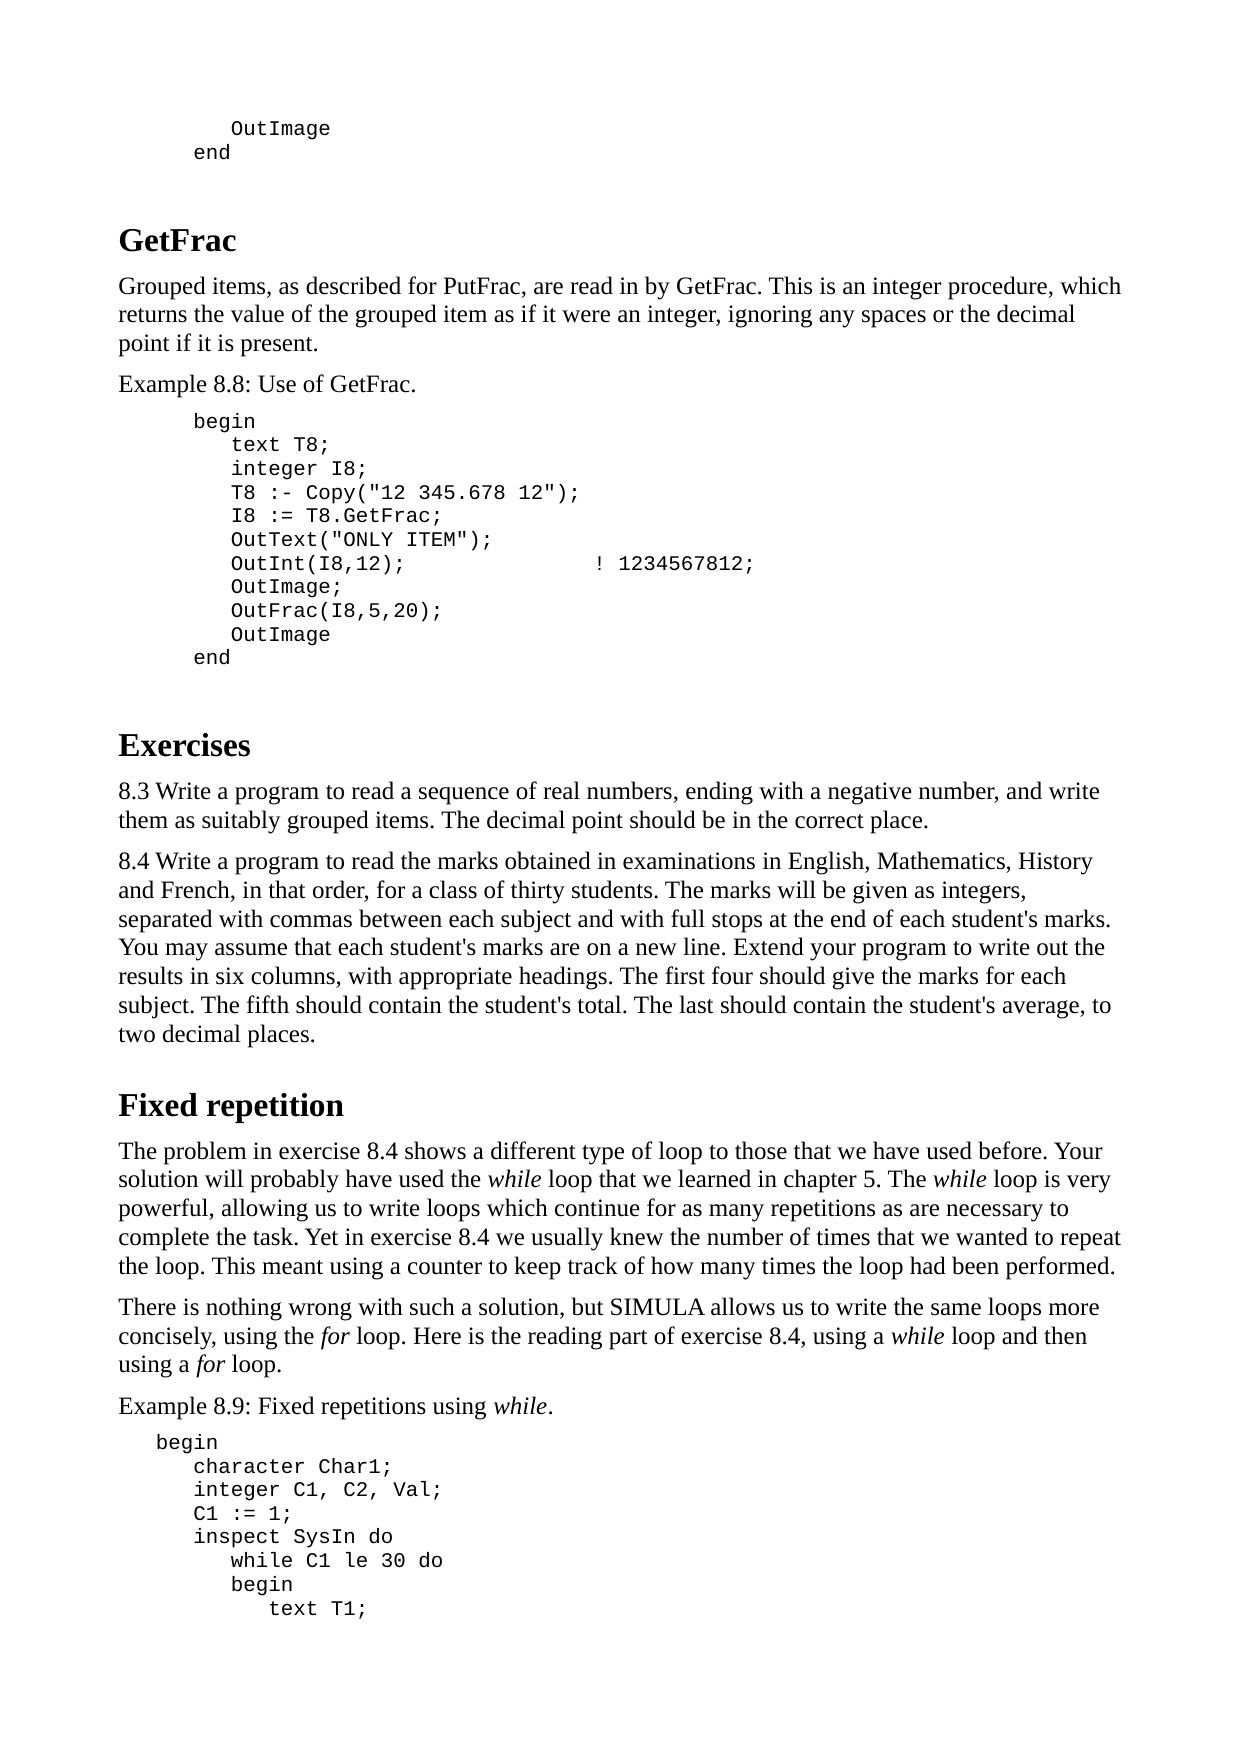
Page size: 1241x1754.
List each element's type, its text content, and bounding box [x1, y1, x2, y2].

text end [118, 647, 1122, 671]
text character Char1; [118, 1456, 1122, 1479]
text Example 8.9: Fixed repetitions using while. [118, 1391, 1122, 1419]
text OutImage; [118, 576, 1122, 600]
text begin [118, 1574, 1122, 1597]
subtitle GetFrac [118, 220, 1122, 258]
subtitle Fixed repetition [118, 1085, 1122, 1123]
text OutImage [118, 118, 1122, 142]
text Grouped items, as described for PutFrac, are read in by GetFrac. This is an integer procedure, which returns the value of the grouped item as if it were an integer, ignoring any spaces or the decimal point if it is present. [118, 271, 1122, 357]
text T8 :- Copy("12 345.678 12"); [118, 482, 1122, 505]
text I8 := T8.GetFrac; [118, 505, 1122, 529]
text OutText("ONLY ITEM"); [118, 529, 1122, 553]
text OutImage [118, 623, 1122, 647]
text begin [118, 411, 1122, 434]
text OutFrac(I8,5,20); [118, 600, 1122, 623]
subtitle Exercises [118, 725, 1122, 764]
text integer C1, C2, Val; [118, 1479, 1122, 1503]
text There is nothing wrong with such a solution, but SIMULA allows us to write the same loops more concisely, using the for loop. Here is the reading part of exercise 8.4, using a while loop and then using a for loop. [118, 1292, 1122, 1378]
text begin [118, 1432, 1122, 1456]
text text T8; [118, 434, 1122, 458]
text 8.4 Write a program to read the marks obtained in examinations in English, Mathematics, History and French, in that order, for a class of thirty students. The marks will be given as integers, separated with commas between each subject and with full stops at the end of each student's marks. You may assume that each student's marks are on a new line. Extend your program to write out the results in six columns, with appropriate headings. The first four should give the marks for each subject. The fifth should contain the student's total. The last should contain the student's average, to two decimal places. [118, 846, 1122, 1047]
text text T1; [118, 1597, 1122, 1621]
text The problem in exercise 8.4 shows a different type of loop to those that we have used before. Your solution will probably have used the while loop that we learned in chapter 5. The while loop is very powerful, allowing us to write loops which continue for as many repetitions as are necessary to complete the task. Yet in exercise 8.4 we usually knew the number of times that we wanted to repeat the loop. This meant using a counter to keep track of how many times the loop had been performed. [118, 1136, 1122, 1279]
text while C1 le 30 do [118, 1550, 1122, 1574]
text integer I8; [118, 458, 1122, 482]
text 8.3 Write a program to read a sequence of real numbers, ending with a negative number, and write them as suitably grouped items. The decimal point should be in the correct place. [118, 776, 1122, 834]
text end [118, 142, 1122, 165]
text OutInt(I8,12); ! 1234567812; [118, 553, 1122, 576]
text C1 := 1; [118, 1503, 1122, 1527]
text inspect SysIn do [118, 1527, 1122, 1550]
text Example 8.8: Use of GetFrac. [118, 369, 1122, 398]
